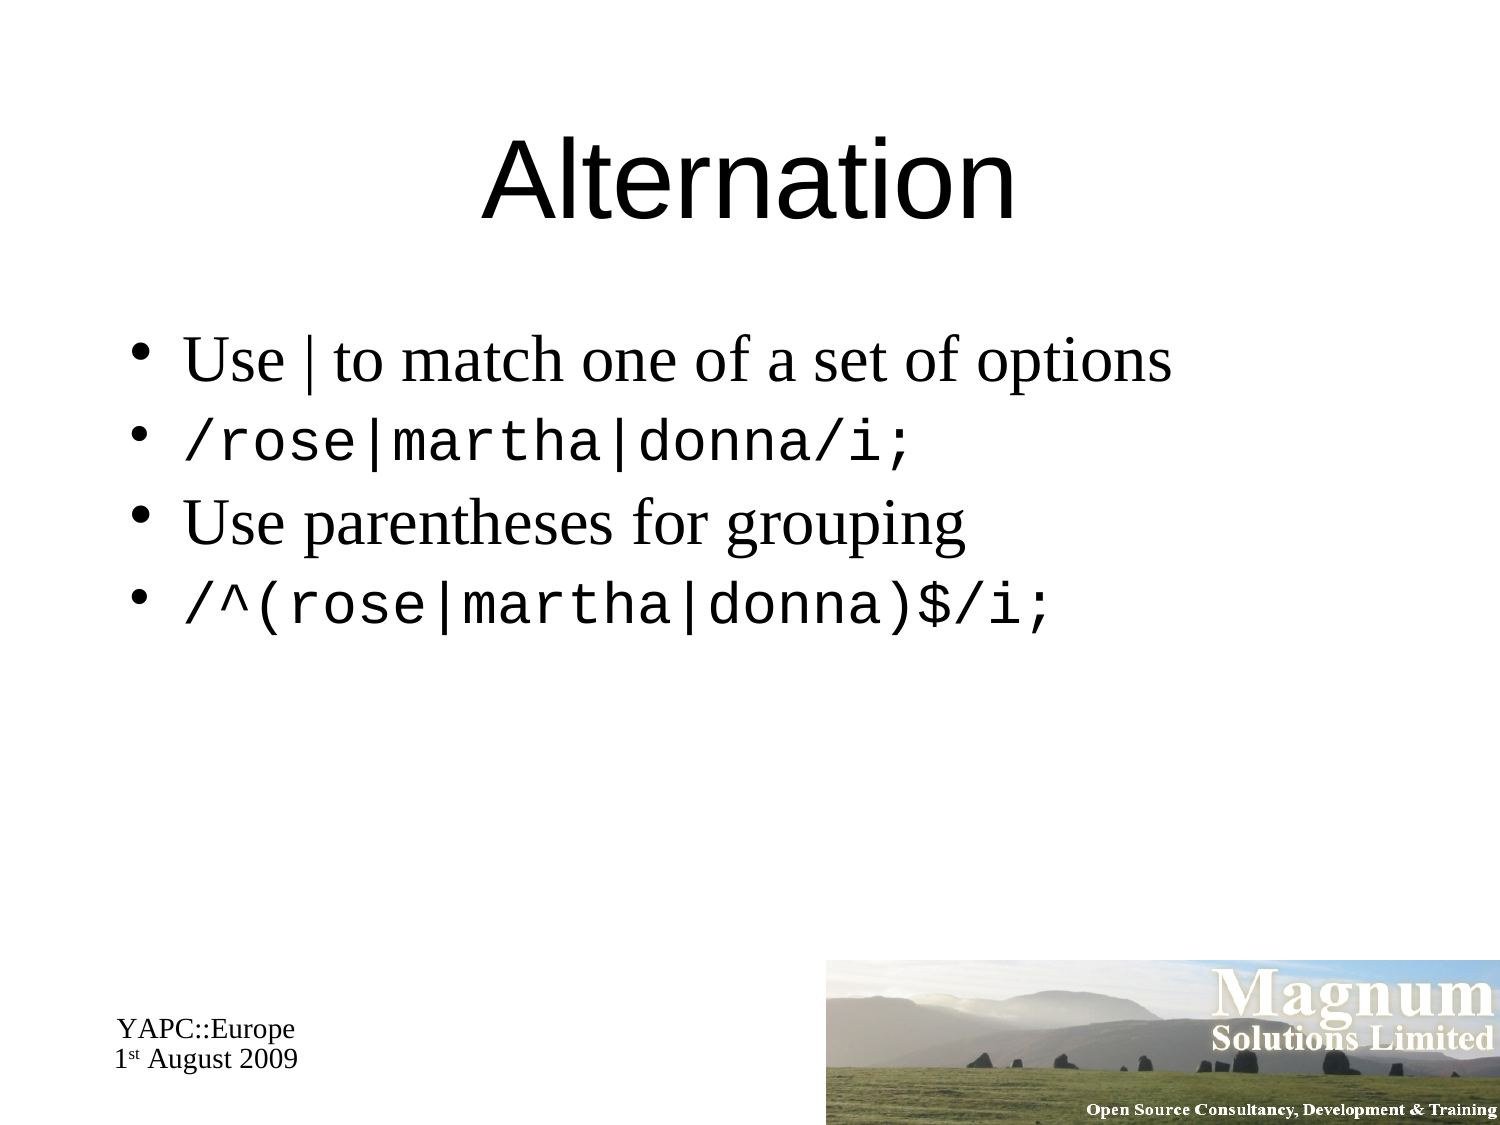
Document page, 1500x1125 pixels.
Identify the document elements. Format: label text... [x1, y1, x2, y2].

list Use | to match one of a set of options /rose|martha|donna/i; Use parentheses for grouping /^(rose|martha|donna)$/i; [112, 337, 1388, 653]
picture [826, 960, 1500, 1125]
title Alternation [112, 62, 1388, 250]
